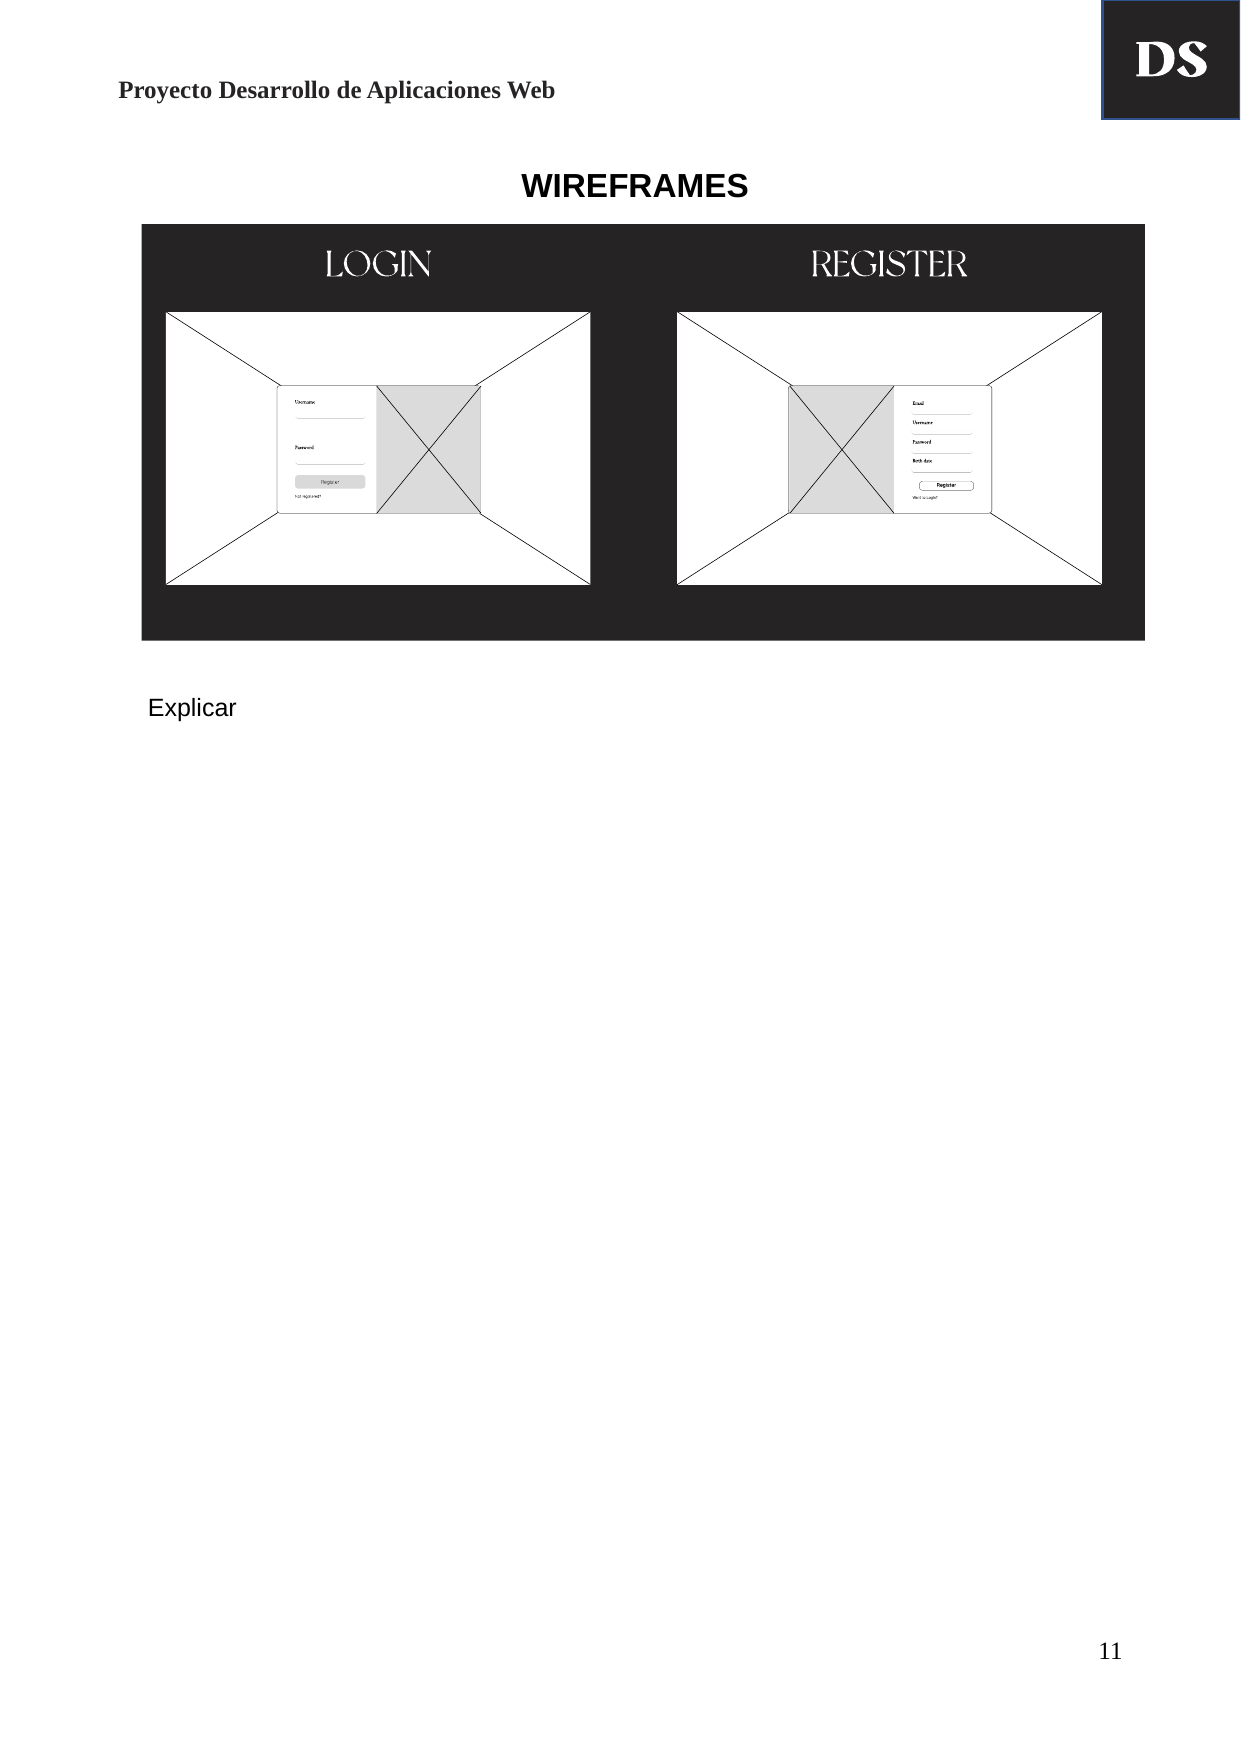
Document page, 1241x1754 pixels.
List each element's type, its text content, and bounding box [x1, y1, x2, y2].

text WIREFRAMES [118, 166, 1122, 204]
text Explicar [118, 693, 1122, 722]
